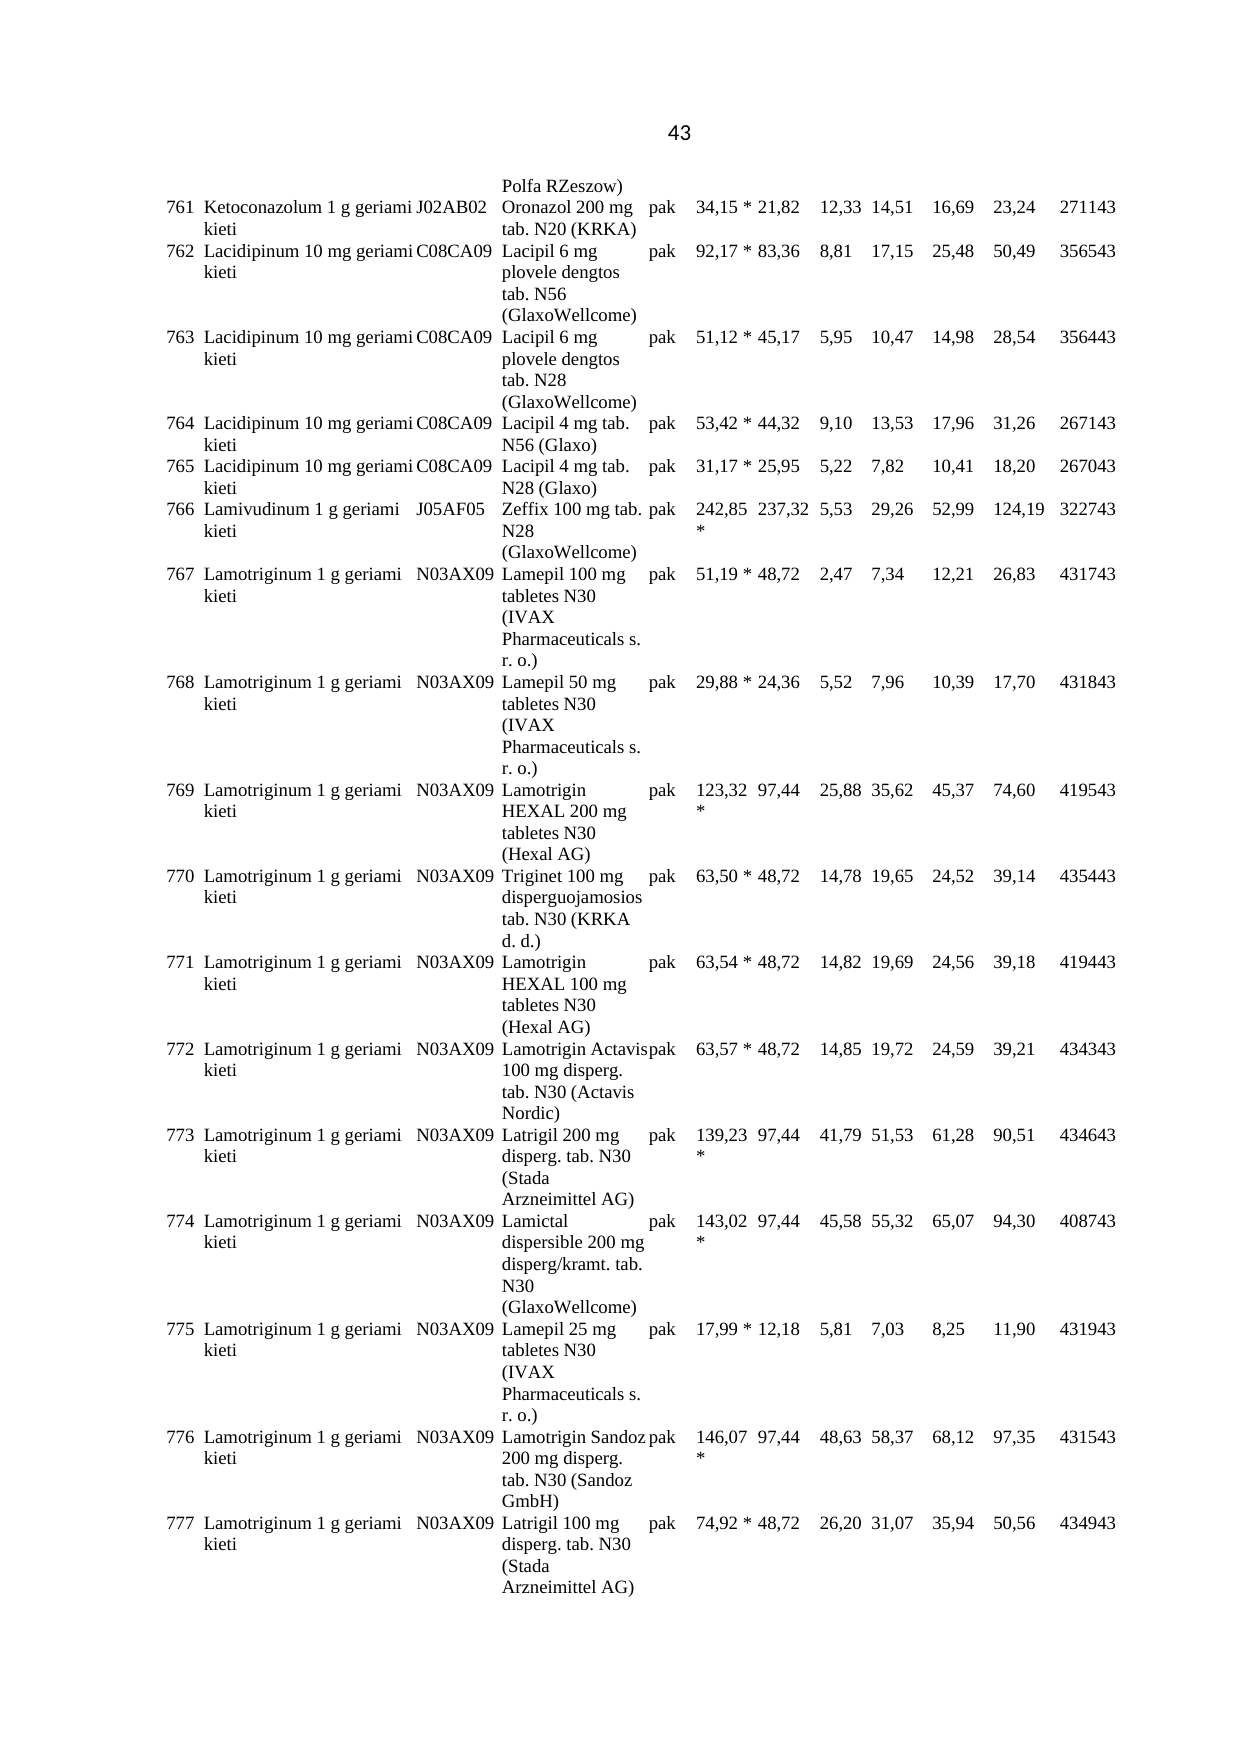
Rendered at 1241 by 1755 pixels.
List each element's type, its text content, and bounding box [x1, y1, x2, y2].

table_cell Lamotriginum 1 g geriami kieti [204, 1512, 416, 1598]
table_cell 775 [166, 1318, 203, 1426]
table_cell 48,63 [820, 1426, 871, 1512]
table_cell 5,22 [820, 455, 871, 498]
table_cell 90,51 [993, 1124, 1059, 1210]
table_cell pak [649, 1210, 696, 1318]
table_cell Lacidipinum 10 mg geriami kieti [204, 240, 416, 326]
table_cell 14,51 [871, 196, 932, 239]
table_cell [166, 175, 203, 196]
table_cell 267143 [1060, 412, 1127, 455]
table_cell 771 [166, 951, 203, 1037]
table_cell pak [649, 1512, 696, 1598]
table_cell Lamepil 50 mg tabletes N30 (IVAX Pharmaceuticals s. r. o.) [502, 671, 648, 779]
table_cell 35,94 [932, 1512, 993, 1598]
table_cell 17,70 [993, 671, 1059, 779]
table_cell 435443 [1060, 865, 1127, 951]
table_cell pak [649, 671, 696, 779]
table_cell 48,72 [758, 1512, 819, 1598]
table_cell 48,72 [758, 563, 819, 671]
table_cell 39,14 [993, 865, 1059, 951]
table_cell 50,56 [993, 1512, 1059, 1598]
table_cell 2,47 [820, 563, 871, 671]
table_cell 83,36 [758, 240, 819, 326]
table_cell Lamotriginum 1 g geriami kieti [204, 779, 416, 865]
table_cell 31,17 * [696, 455, 758, 498]
table_cell 44,32 [758, 412, 819, 455]
table_cell 55,32 [871, 1210, 932, 1318]
table_cell 63,50 * [696, 865, 758, 951]
table_cell 267043 [1060, 455, 1127, 498]
table_cell 52,99 [932, 498, 993, 563]
table_cell 21,82 [758, 196, 819, 239]
table_cell Lamepil 25 mg tabletes N30 (IVAX Pharmaceuticals s. r. o.) [502, 1318, 648, 1426]
table_cell N03AX09 [416, 671, 502, 779]
table_cell pak [649, 455, 696, 498]
table_cell 242,85 * [696, 498, 758, 563]
table_cell 61,28 [932, 1124, 993, 1210]
table_cell 31,26 [993, 412, 1059, 455]
table_cell 356443 [1060, 326, 1127, 412]
table_cell 74,60 [993, 779, 1059, 865]
table_cell 7,82 [871, 455, 932, 498]
table_cell N03AX09 [416, 1210, 502, 1318]
table_cell 9,10 [820, 412, 871, 455]
table_cell pak [649, 1038, 696, 1124]
table_cell Triginet 100 mg disperguojamosios tab. N30 (KRKA d. d.) [502, 865, 648, 951]
table_cell 434643 [1060, 1124, 1127, 1210]
table_cell Lamotrigin Sandoz 200 mg disperg. tab. N30 (Sandoz GmbH) [502, 1426, 648, 1512]
table_cell 7,34 [871, 563, 932, 671]
table_cell 17,15 [871, 240, 932, 326]
table_cell 48,72 [758, 865, 819, 951]
table_cell C08CA09 [416, 326, 502, 412]
table_cell [696, 175, 758, 196]
table_cell 45,37 [932, 779, 993, 865]
table_cell pak [649, 326, 696, 412]
table_cell 19,69 [871, 951, 932, 1037]
table_cell 51,53 [871, 1124, 932, 1210]
table_cell 776 [166, 1426, 203, 1512]
table_cell 123,32 * [696, 779, 758, 865]
table_cell Lamotriginum 1 g geriami kieti [204, 1426, 416, 1512]
table_cell 19,72 [871, 1038, 932, 1124]
table_cell 24,56 [932, 951, 993, 1037]
table_cell 434343 [1060, 1038, 1127, 1124]
table_cell 94,30 [993, 1210, 1059, 1318]
table_cell 29,88 * [696, 671, 758, 779]
table_cell 51,12 * [696, 326, 758, 412]
table_cell 773 [166, 1124, 203, 1210]
table_cell [871, 175, 932, 196]
table_cell 761 [166, 196, 203, 239]
table_cell 25,88 [820, 779, 871, 865]
table_cell 124,19 [993, 498, 1059, 563]
table_cell 271143 [1060, 196, 1127, 239]
table_cell N03AX09 [416, 1124, 502, 1210]
table_cell 14,82 [820, 951, 871, 1037]
table_cell pak [649, 779, 696, 865]
table_cell C08CA09 [416, 455, 502, 498]
table_cell 764 [166, 412, 203, 455]
table_cell 10,41 [932, 455, 993, 498]
table_cell Lamotriginum 1 g geriami kieti [204, 1318, 416, 1426]
table_cell 65,07 [932, 1210, 993, 1318]
table_cell Lamivudinum 1 g geriami kieti [204, 498, 416, 563]
table_cell Lamotriginum 1 g geriami kieti [204, 951, 416, 1037]
table_cell 10,39 [932, 671, 993, 779]
table_cell 48,72 [758, 951, 819, 1037]
table_cell 18,20 [993, 455, 1059, 498]
table_cell Lamictal dispersible 200 mg disperg/kramt. tab. N30 (GlaxoWellcome) [502, 1210, 648, 1318]
table_cell 31,07 [871, 1512, 932, 1598]
table_cell 14,85 [820, 1038, 871, 1124]
table_cell Latrigil 100 mg disperg. tab. N30 (Stada Arzneimittel AG) [502, 1512, 648, 1598]
table_cell 34,15 * [696, 196, 758, 239]
table_cell N03AX09 [416, 1038, 502, 1124]
table_cell pak [649, 865, 696, 951]
table_cell 41,79 [820, 1124, 871, 1210]
table_cell pak [649, 1318, 696, 1426]
table_cell pak [649, 1124, 696, 1210]
table_cell Lamepil 100 mg tabletes N30 (IVAX Pharmaceuticals s. r. o.) [502, 563, 648, 671]
table_cell 53,42 * [696, 412, 758, 455]
table_cell 25,95 [758, 455, 819, 498]
table_cell pak [649, 951, 696, 1037]
table_cell Lamotriginum 1 g geriami kieti [204, 1210, 416, 1318]
table_cell 97,44 [758, 1124, 819, 1210]
table_cell Oronazol 200 mg tab. N20 (KRKA) [502, 196, 648, 239]
table_cell Lamotriginum 1 g geriami kieti [204, 865, 416, 951]
table_cell N03AX09 [416, 563, 502, 671]
table_cell 63,54 * [696, 951, 758, 1037]
table_cell 431943 [1060, 1318, 1127, 1426]
table_cell [758, 175, 819, 196]
table_cell 26,20 [820, 1512, 871, 1598]
table_cell 434943 [1060, 1512, 1127, 1598]
table_cell 408743 [1060, 1210, 1127, 1318]
table_cell 25,48 [932, 240, 993, 326]
table_cell 28,54 [993, 326, 1059, 412]
table_cell N03AX09 [416, 1318, 502, 1426]
table_cell Lamotriginum 1 g geriami kieti [204, 563, 416, 671]
table_cell 765 [166, 455, 203, 498]
table_cell 11,90 [993, 1318, 1059, 1426]
table_cell 24,52 [932, 865, 993, 951]
table_cell 237,32 [758, 498, 819, 563]
table_cell 17,96 [932, 412, 993, 455]
table_cell Lamotriginum 1 g geriami kieti [204, 671, 416, 779]
table_cell 12,33 [820, 196, 871, 239]
table_cell 97,44 [758, 779, 819, 865]
table_cell 767 [166, 563, 203, 671]
table_cell Lacidipinum 10 mg geriami kieti [204, 412, 416, 455]
table_cell 431843 [1060, 671, 1127, 779]
table_cell 63,57 * [696, 1038, 758, 1124]
table_cell C08CA09 [416, 412, 502, 455]
table_cell 8,25 [932, 1318, 993, 1426]
table_cell Polfa RZeszow) [502, 175, 648, 196]
table_cell 19,65 [871, 865, 932, 951]
table_cell 10,47 [871, 326, 932, 412]
table_cell 419443 [1060, 951, 1127, 1037]
table_cell 16,69 [932, 196, 993, 239]
table_cell 14,98 [932, 326, 993, 412]
table_cell pak [649, 563, 696, 671]
table_cell 146,07 * [696, 1426, 758, 1512]
table_cell 772 [166, 1038, 203, 1124]
table_cell [649, 175, 696, 196]
table_cell Latrigil 200 mg disperg. tab. N30 (Stada Arzneimittel AG) [502, 1124, 648, 1210]
table_cell N03AX09 [416, 1426, 502, 1512]
table_cell 431543 [1060, 1426, 1127, 1512]
table_cell 774 [166, 1210, 203, 1318]
table_cell 14,78 [820, 865, 871, 951]
table_cell 39,21 [993, 1038, 1059, 1124]
table_cell 68,12 [932, 1426, 993, 1512]
table_cell 419543 [1060, 779, 1127, 865]
table_cell 8,81 [820, 240, 871, 326]
table_cell 12,21 [932, 563, 993, 671]
table_cell [416, 175, 502, 196]
table_cell 139,23 * [696, 1124, 758, 1210]
table_cell C08CA09 [416, 240, 502, 326]
table_cell Lamotrigin HEXAL 100 mg tabletes N30 (Hexal AG) [502, 951, 648, 1037]
table_cell Lamotriginum 1 g geriami kieti [204, 1038, 416, 1124]
table_cell [820, 175, 871, 196]
table_cell [993, 175, 1059, 196]
table_cell 97,35 [993, 1426, 1059, 1512]
table_cell [932, 175, 993, 196]
table_cell 92,17 * [696, 240, 758, 326]
table_cell 5,52 [820, 671, 871, 779]
table_cell pak [649, 412, 696, 455]
table_cell 356543 [1060, 240, 1127, 326]
table_cell 45,17 [758, 326, 819, 412]
table_cell Lacipil 6 mg plovele dengtos tab. N28 (GlaxoWellcome) [502, 326, 648, 412]
table_cell 35,62 [871, 779, 932, 865]
table_cell Lamotrigin Actavis 100 mg disperg. tab. N30 (Actavis Nordic) [502, 1038, 648, 1124]
table_cell 97,44 [758, 1426, 819, 1512]
table_cell Lamotrigin HEXAL 200 mg tabletes N30 (Hexal AG) [502, 779, 648, 865]
table_cell 39,18 [993, 951, 1059, 1037]
table_cell J02AB02 [416, 196, 502, 239]
table_cell 5,81 [820, 1318, 871, 1426]
table_cell 29,26 [871, 498, 932, 563]
table_cell Lacipil 6 mg plovele dengtos tab. N56 (GlaxoWellcome) [502, 240, 648, 326]
table_cell 322743 [1060, 498, 1127, 563]
table_cell N03AX09 [416, 779, 502, 865]
table_cell pak [649, 196, 696, 239]
table_cell 24,59 [932, 1038, 993, 1124]
table_cell pak [649, 240, 696, 326]
table_cell 431743 [1060, 563, 1127, 671]
table_cell 770 [166, 865, 203, 951]
table_cell pak [649, 1426, 696, 1512]
table_cell 24,36 [758, 671, 819, 779]
table_cell 7,03 [871, 1318, 932, 1426]
table_cell J05AF05 [416, 498, 502, 563]
table_cell 50,49 [993, 240, 1059, 326]
table_cell Lamotriginum 1 g geriami kieti [204, 1124, 416, 1210]
table_cell 48,72 [758, 1038, 819, 1124]
table_cell 143,02 * [696, 1210, 758, 1318]
table_cell 777 [166, 1512, 203, 1598]
table_cell 766 [166, 498, 203, 563]
table_cell Zeffix 100 mg tab. N28 (GlaxoWellcome) [502, 498, 648, 563]
table_cell [204, 175, 416, 196]
table_cell Lacidipinum 10 mg geriami kieti [204, 455, 416, 498]
table_cell 45,58 [820, 1210, 871, 1318]
table_cell 97,44 [758, 1210, 819, 1318]
table_cell N03AX09 [416, 951, 502, 1037]
table_cell 5,53 [820, 498, 871, 563]
table_cell Lacipil 4 mg tab. N28 (Glaxo) [502, 455, 648, 498]
table_cell 51,19 * [696, 563, 758, 671]
table_cell Lacipil 4 mg tab. N56 (Glaxo) [502, 412, 648, 455]
table_cell 17,99 * [696, 1318, 758, 1426]
table_cell Ketoconazolum 1 g geriami kieti [204, 196, 416, 239]
table_cell 769 [166, 779, 203, 865]
table_cell 26,83 [993, 563, 1059, 671]
table_cell pak [649, 498, 696, 563]
table_cell N03AX09 [416, 865, 502, 951]
table_cell 58,37 [871, 1426, 932, 1512]
table_cell Lacidipinum 10 mg geriami kieti [204, 326, 416, 412]
table_cell 762 [166, 240, 203, 326]
table_cell 13,53 [871, 412, 932, 455]
table_cell 763 [166, 326, 203, 412]
table_cell 12,18 [758, 1318, 819, 1426]
table_cell 7,96 [871, 671, 932, 779]
table_cell 5,95 [820, 326, 871, 412]
table_cell [1060, 175, 1127, 196]
table_cell 23,24 [993, 196, 1059, 239]
table_cell 768 [166, 671, 203, 779]
table_cell 74,92 * [696, 1512, 758, 1598]
table_cell N03AX09 [416, 1512, 502, 1598]
